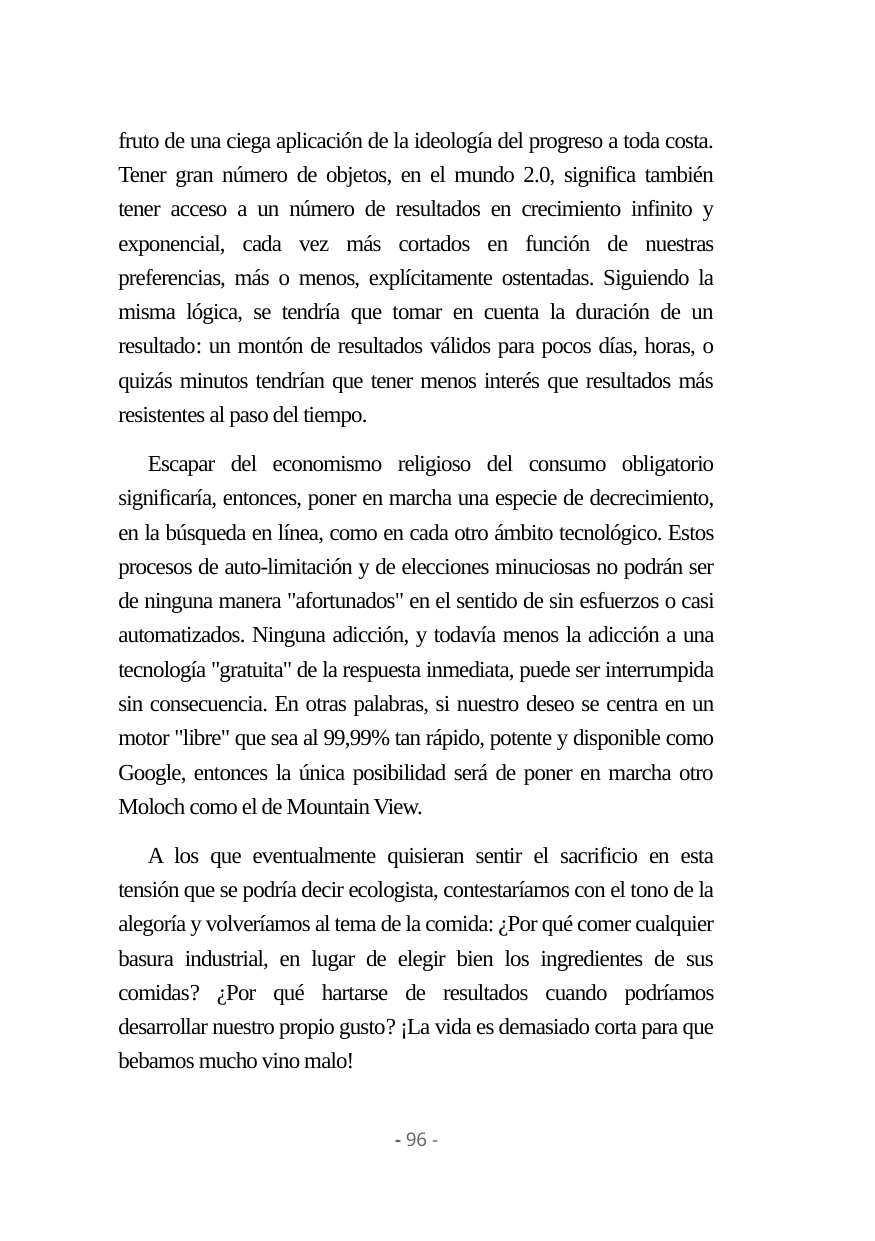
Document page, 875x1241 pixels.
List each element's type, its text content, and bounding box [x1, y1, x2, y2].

text fruto de una ciega aplicación de la ideología del progreso a toda costa. Tener gran número de objetos, en el mundo 2.0, significa también tener acceso a un número de resultados en crecimiento infinito y exponencial, cada vez más cortados en función de nuestras preferencias, más o menos, explícitamente ostentadas. Siguiendo la misma lógica, se tendría que tomar en cuenta la duración de un resultado: un montón de resultados válidos para pocos días, horas, o quizás minutos tendrían que tener menos interés que resultados más resistentes al paso del tiempo. [118, 121, 714, 429]
text Escapar del economismo religioso del consumo obligatorio significaría, entonces, poner en marcha una especie de decrecimiento, en la búsqueda en línea, como en cada otro ámbito tecnológico. Estos procesos de auto-limitación y de elecciones minuciosas no podrán ser de ninguna manera "afortunados" en el sentido de sin esfuerzos o casi automatizados. Ninguna adicción, y todavía menos la adicción a una tecnología "gratuita" de la respuesta inmediata, puede ser interrumpida sin consecuencia. En otras palabras, si nuestro deseo se centra en un motor "libre" que sea al 99,99% tan rápido, potente y disponible como Google, entonces la única posibilidad será de poner en marcha otro Moloch como el de Mountain View. [118, 444, 714, 821]
text A los que eventualmente quisieran sentir el sacrificio en esta tensión que se podría decir ecologista, contestaríamos con el tono de la alegoría y volveríamos al tema de la comida: ¿Por qué comer cualquier basura industrial, en lugar de elegir bien los ingredientes de sus comidas? ¿Por qué hartarse de resultados cuando podríamos desarrollar nuestro propio gusto? ¡La vida es demasiado corta para que bebamos mucho vino malo! [118, 836, 714, 1076]
